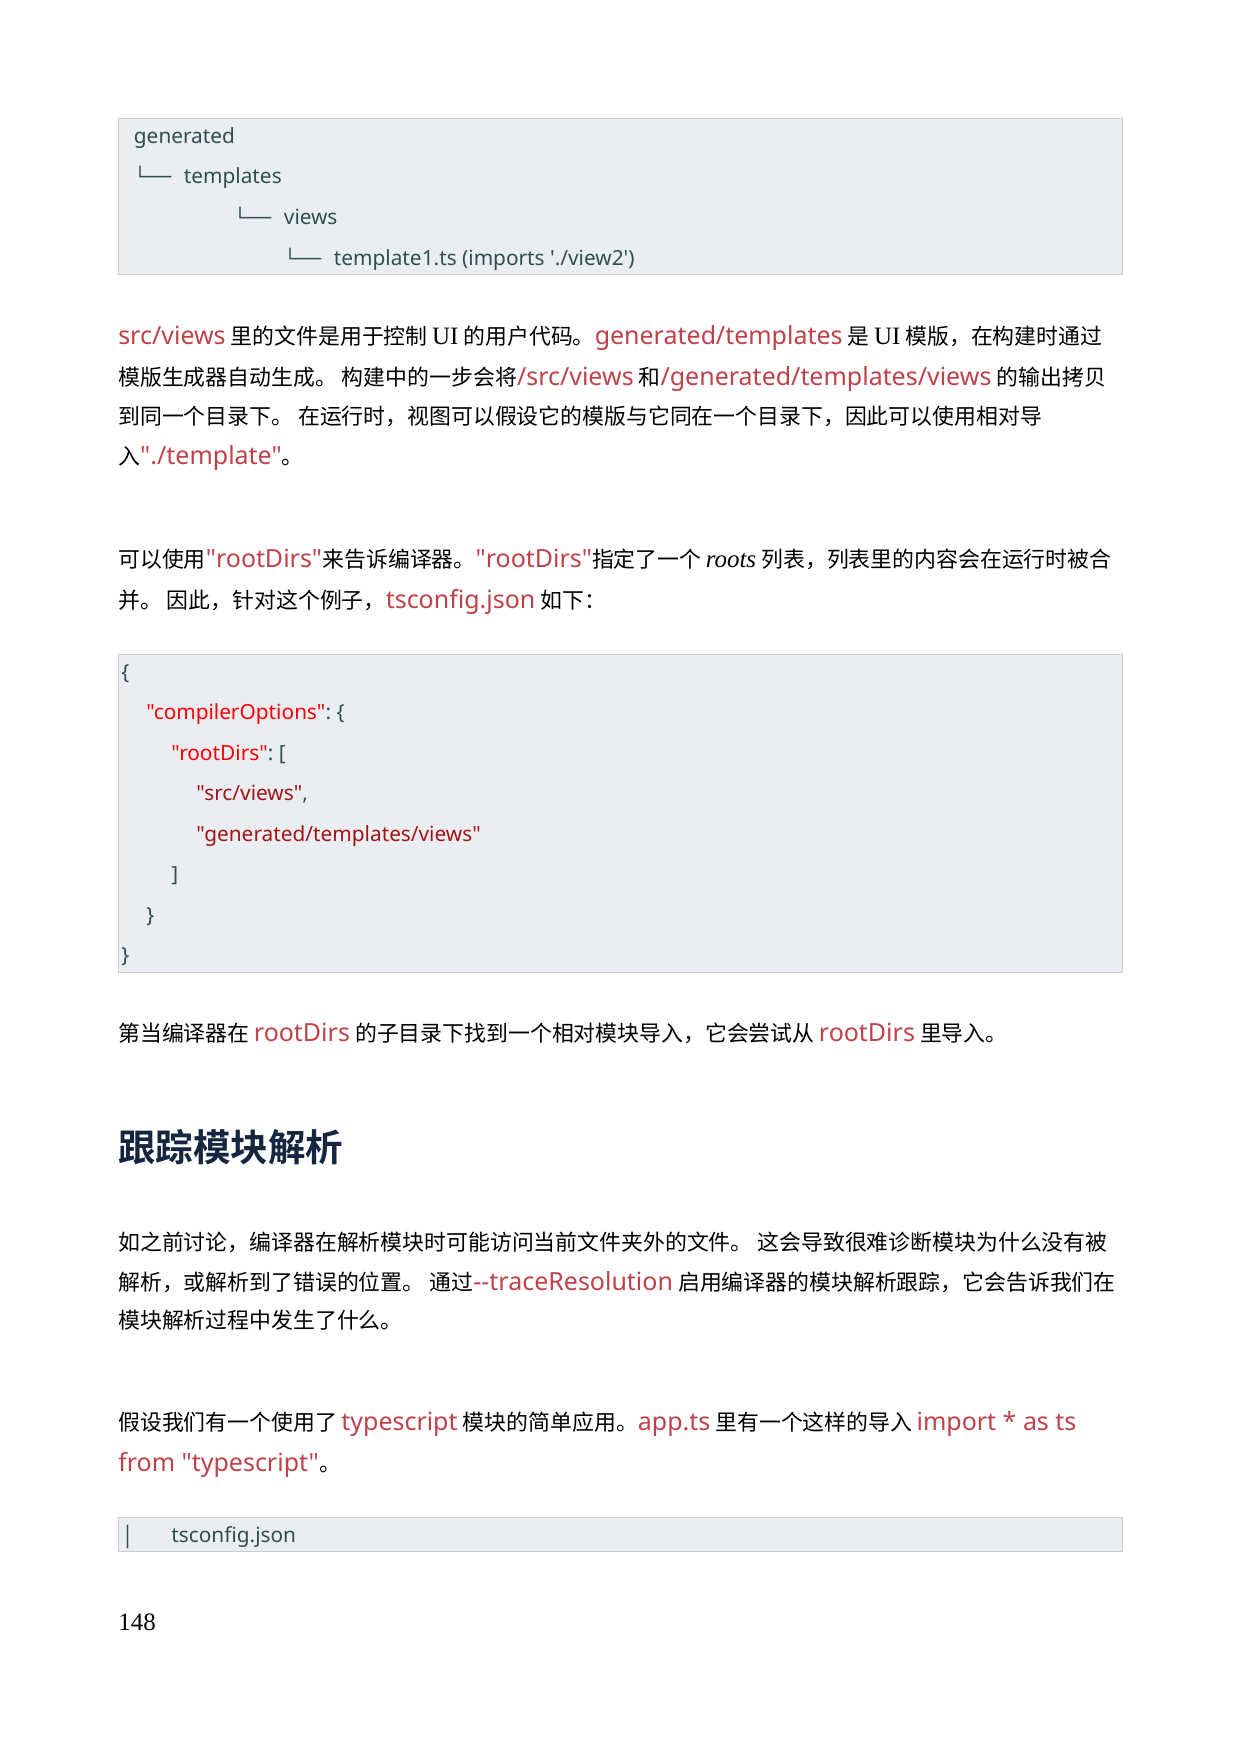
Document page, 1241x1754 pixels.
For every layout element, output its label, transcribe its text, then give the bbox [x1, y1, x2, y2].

text 假设我们有一个使用了typescript模块的简单应用。app.ts里有一个这样的导入import * as ts from "typescript"。 [118, 1404, 1122, 1479]
text └── template1.ts (imports './view2') [119, 240, 1122, 274]
text "generated/templates/views" [119, 816, 1122, 847]
text src/views里的文件是用于控制UI的用户代码。generated/templates是UI模版，在构建时通过模版生成器自动生成。 构建中的一步会将/src/views和/generated/templates/views的输出拷贝到同一个目录下。 在运行时，视图可以假设它的模版与它同在一个目录下，因此可以使用相对导入"./template"。 [118, 317, 1122, 472]
text "rootDirs": [ [119, 735, 1122, 766]
text └── views [119, 199, 1122, 231]
text } [119, 897, 1122, 928]
text ] [119, 856, 1122, 888]
text } [119, 937, 1122, 972]
text { [119, 655, 1122, 685]
text generated [119, 119, 1122, 150]
text └── templates [119, 159, 1122, 190]
text 如之前讨论，编译器在解析模块时可能访问当前文件夹外的文件。 这会导致很难诊断模块为什么没有被解析，或解析到了错误的位置。 通过--traceResolution启用编译器的模块解析跟踪，它会告诉我们在模块解析过程中发生了什么。 [118, 1225, 1122, 1335]
subtitle 跟踪模块解析 [118, 1118, 1122, 1172]
text │ tsconfig.json [119, 1518, 1122, 1551]
text "compilerOptions": { [119, 694, 1122, 726]
text 可以使用"rootDirs"来告诉编译器。"rootDirs"指定了一个roots列表，列表里的内容会在运行时被合并。 因此，针对这个例子，tsconfig.json如下： [118, 541, 1122, 616]
text 第当编译器在rootDirs的子目录下找到一个相对模块导入，它会尝试从rootDirs里导入。 [118, 1015, 1122, 1049]
text "src/views", [119, 775, 1122, 807]
